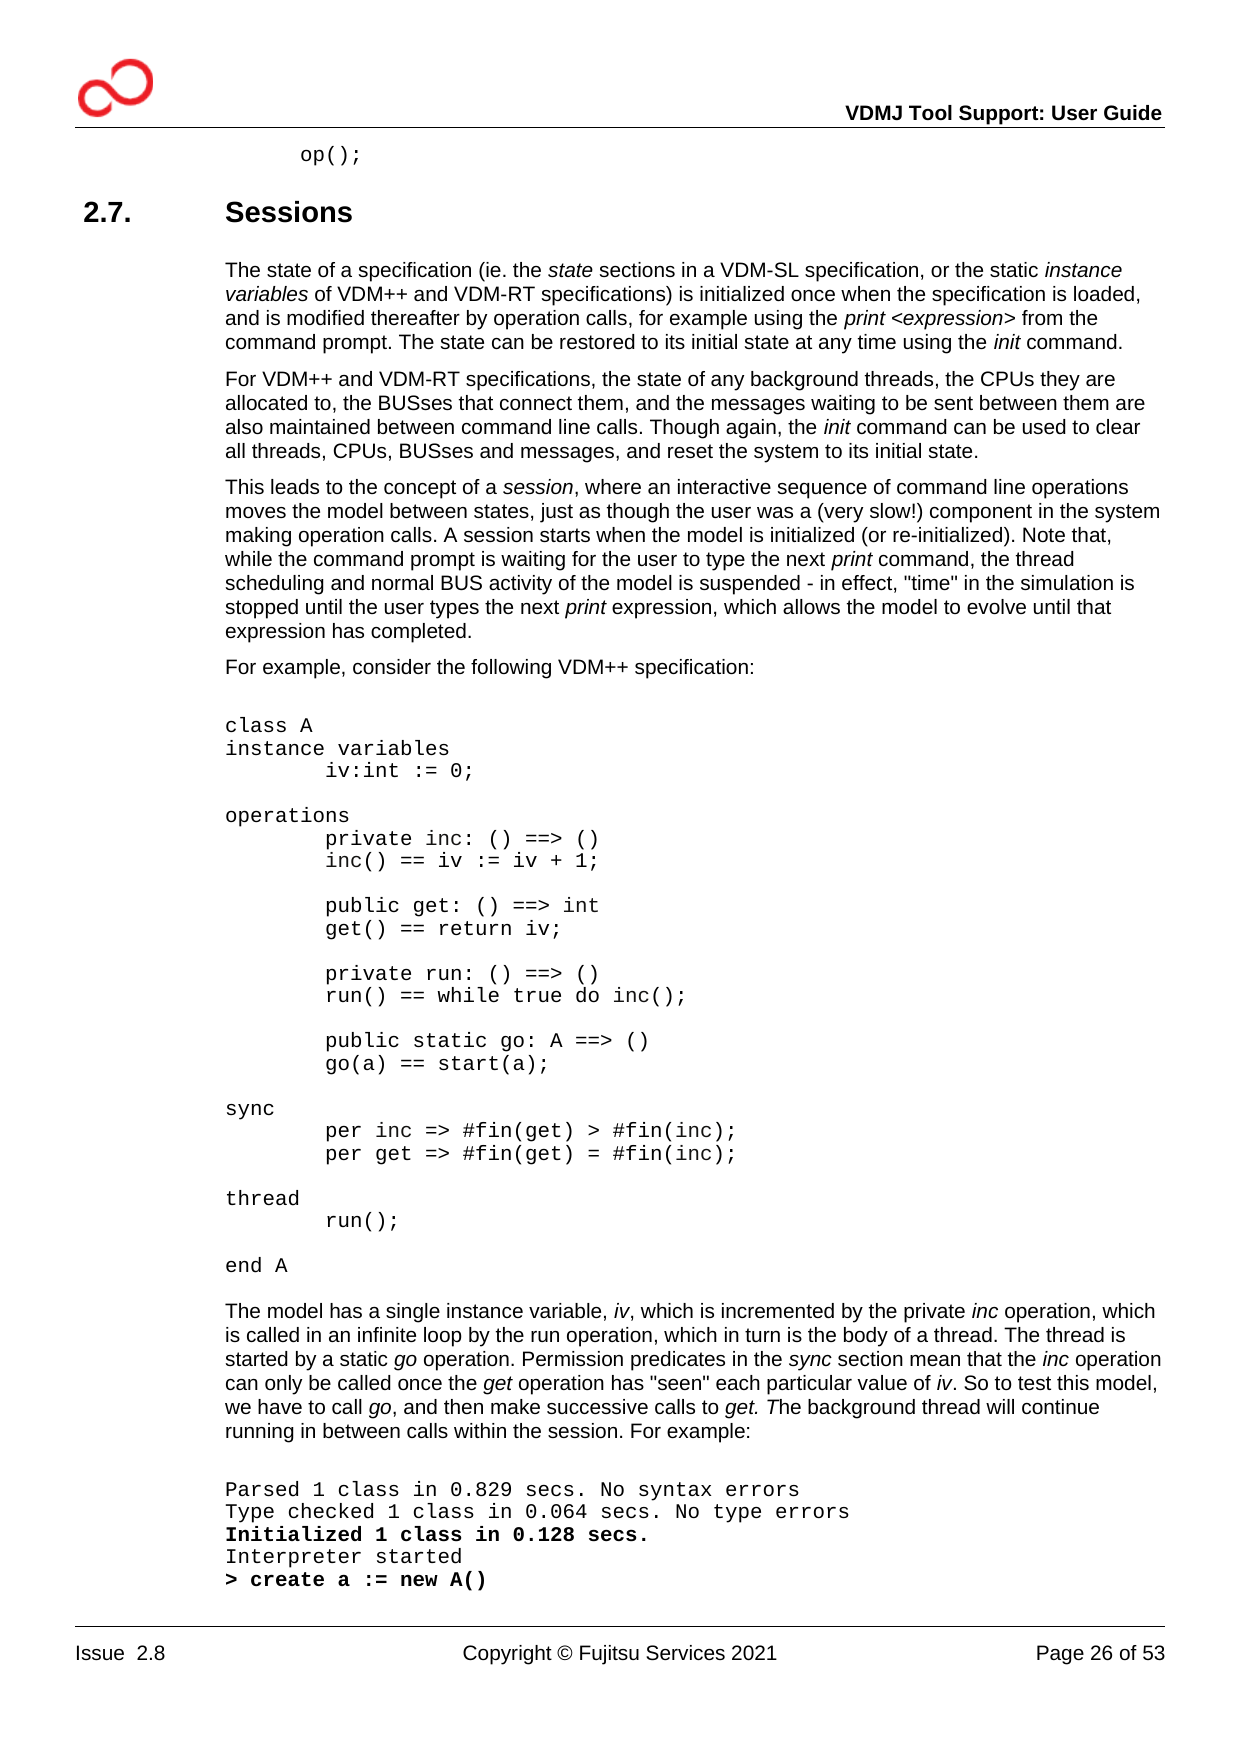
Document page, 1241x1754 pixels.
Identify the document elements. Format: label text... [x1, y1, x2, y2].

text This leads to the concept of a session, where an interactive sequence of command line operations moves the model between states, just as though the user was a (very slow!) component in the system making operation calls. A session starts when the model is initialized (or re-initialized). Note that, while the command prompt is waiting for the user to type the next print command, the thread scheduling and normal BUS activity of the model is suspended - in effect, "time" in the simulation is stopped until the user types the next print expression, which allows the model to evolve until that expression has completed. [225, 475, 1165, 643]
text go(a) == start(a); [225, 1052, 1165, 1074]
text instance variables [225, 737, 1165, 759]
text private run: () ==> () [225, 962, 1165, 984]
text private inc: () ==> () [225, 827, 1165, 849]
subtitle Sessions [75, 196, 1165, 229]
text thread [225, 1187, 1165, 1209]
text Parsed 1 class in 0.829 secs. No syntax errors [225, 1478, 1165, 1501]
text run() == while true do inc(); [225, 984, 1165, 1007]
text public static go: A ==> () [225, 1029, 1165, 1052]
text per get => #fin(get) = #fin(inc); [225, 1142, 1165, 1164]
text Interpreter started [225, 1546, 1165, 1568]
text The state of a specification (ie. the state sections in a VDM-SL specification, or the static instance variables of VDM++ and VDM-RT specifications) is initialized once when the specification is loaded, and is modified thereafter by operation calls, for example using the print <expression> from the command prompt. The state can be restored to its initial state at any time using the init command. [225, 259, 1165, 354]
text run(); [225, 1209, 1165, 1232]
text inc() == iv := iv + 1; [225, 849, 1165, 872]
text operations [225, 804, 1165, 827]
text For VDM++ and VDM-RT specifications, the state of any background threads, the CPUs they are allocated to, the BUSses that connect them, and the messages waiting to be sent between them are also maintained between command line calls. Though again, the init command can be used to clear all threads, CPUs, BUSses and messages, and reset the system to its initial state. [225, 367, 1165, 463]
text public get: () ==> int [225, 894, 1165, 917]
text The model has a single instance variable, iv, which is incremented by the private inc operation, which is called in an infinite loop by the run operation, which in turn is the body of a thread. The thread is started by a static go operation. Permission predicates in the sync section mean that the inc operation can only be called once the get operation has "seen" each particular value of iv. So to test this model, we have to call go, and then make successive calls to get. The background thread will continue running in between calls within the session. For example: [225, 1299, 1165, 1443]
text get() == return iv; [225, 917, 1165, 939]
text iv:int := 0; [225, 759, 1165, 782]
text op(); [225, 143, 1165, 166]
picture [78, 52, 153, 127]
text Initialized 1 class in 0.128 secs. [225, 1523, 1165, 1546]
text > create a := new A() [225, 1568, 1165, 1591]
text sync [225, 1097, 1165, 1119]
text end A [225, 1254, 1165, 1277]
text class A [225, 714, 1165, 737]
text per inc => #fin(get) > #fin(inc); [225, 1119, 1165, 1142]
text Type checked 1 class in 0.064 secs. No type errors [225, 1501, 1165, 1523]
text For example, consider the following VDM++ specification: [225, 656, 1165, 679]
